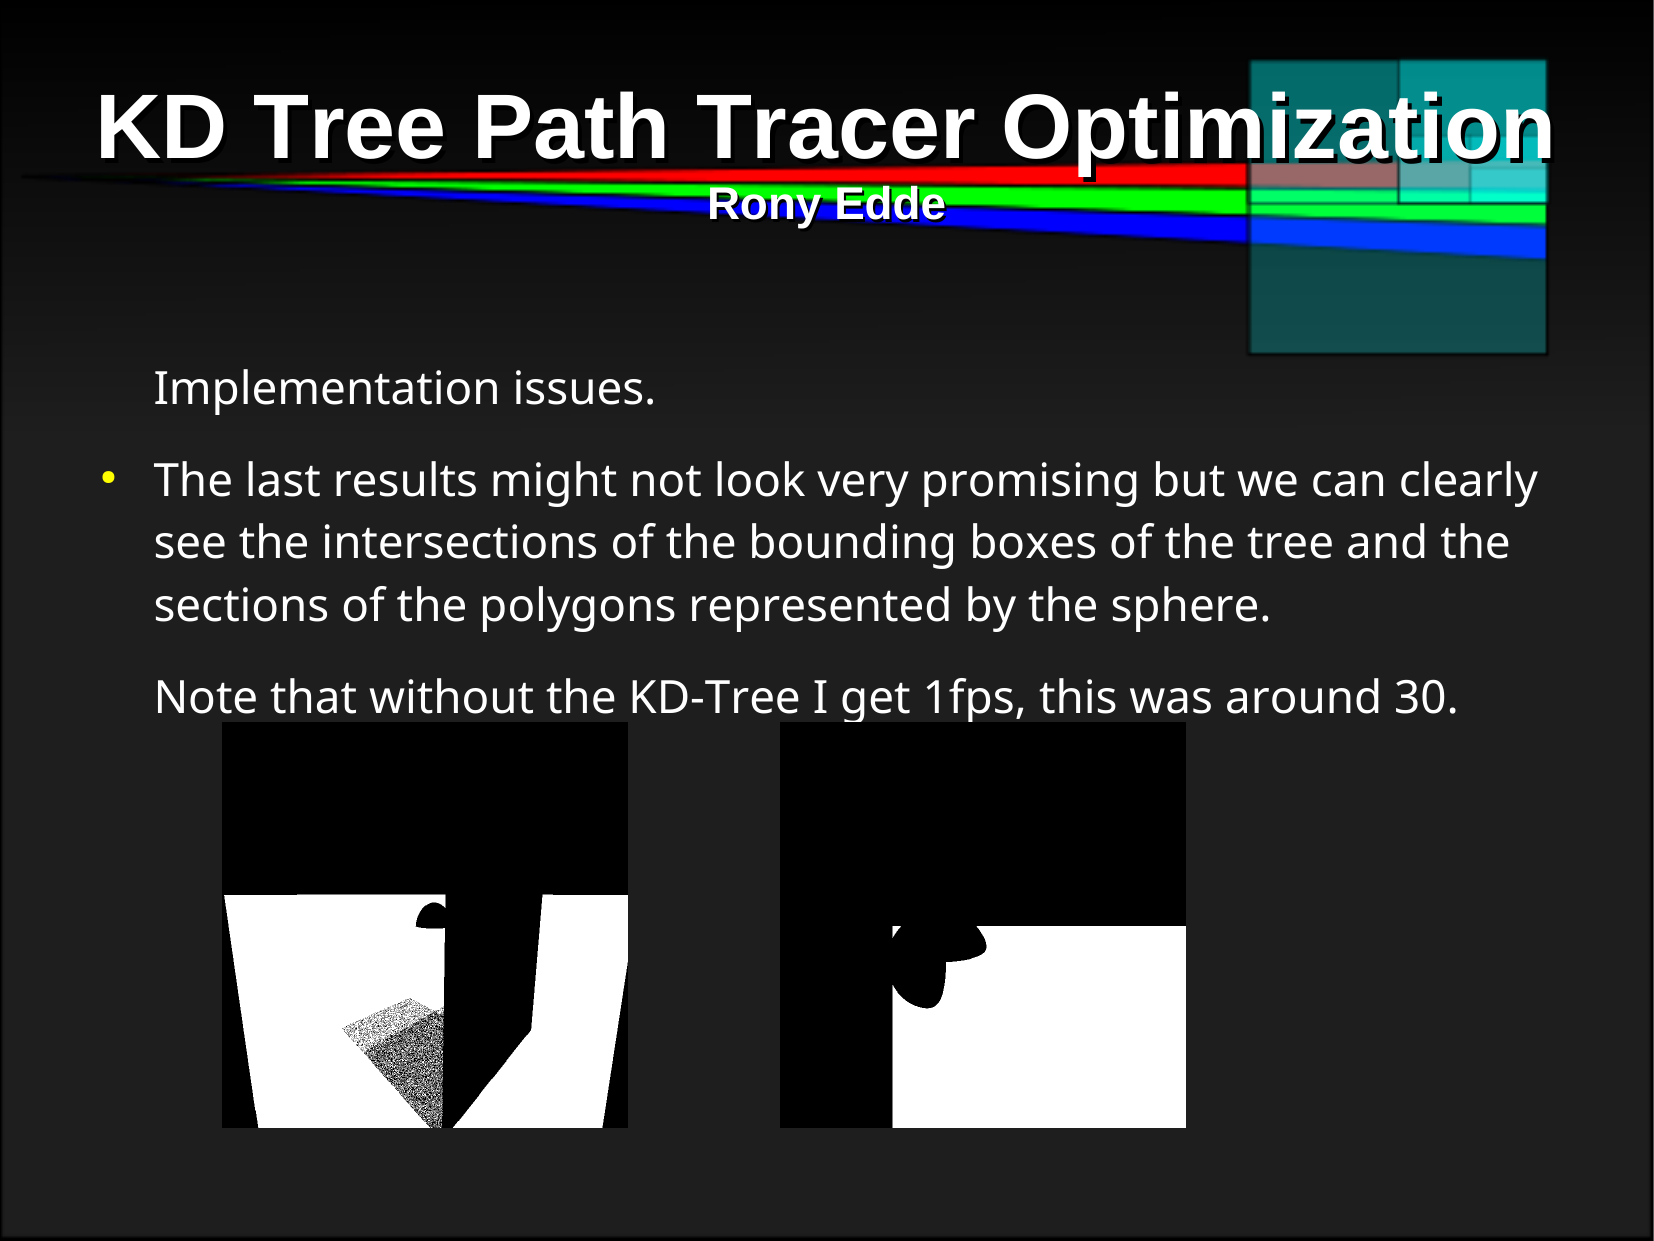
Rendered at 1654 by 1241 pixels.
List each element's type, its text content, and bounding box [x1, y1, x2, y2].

picture [0, 0, 1654, 1241]
list Implementation issues. The last results might not look very promising but we can clearly see the intersections of the bounding boxes of the tree and the sections of the polygons represented by the sphere. Note that without the KD-Tree I get 1fps, this was around 30. [82, 355, 1571, 1058]
title KD Tree Path Tracer Optimization Rony Edde [82, 56, 1571, 250]
